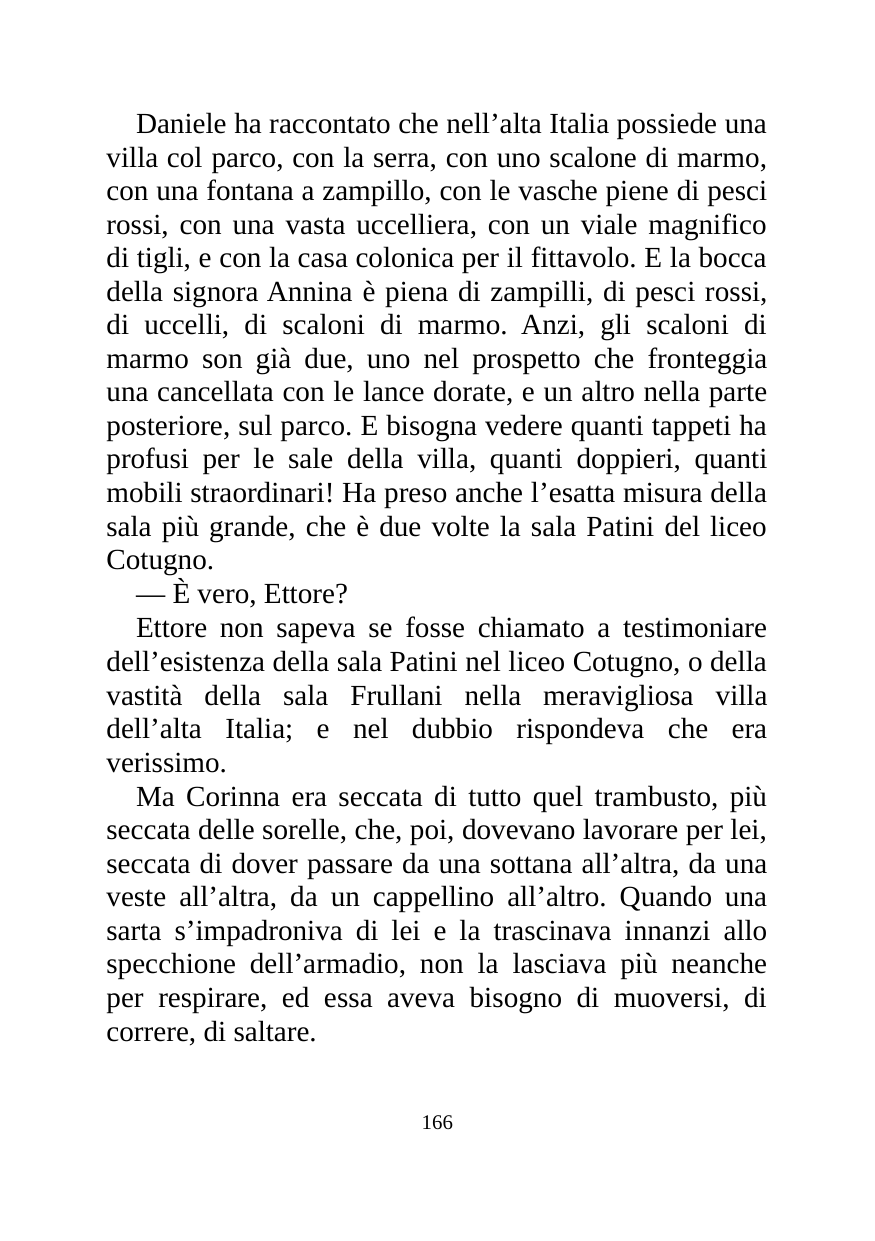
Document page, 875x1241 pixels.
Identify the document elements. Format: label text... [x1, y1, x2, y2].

text — È vero, Ettore? [106, 576, 768, 610]
text Ma Corinna era seccata di tutto quel trambusto, più seccata delle sorelle, che, poi, dovevano lavorare per lei, seccata di dover passare da una sottana all’altra, da una veste all’altra, da un cappellino all’altro. Quando una sarta s’impadroniva di lei e la trascinava innanzi allo specchione dell’armadio, non la lasciava più neanche per respirare, ed essa aveva bisogno di muoversi, di correre, di saltare. [106, 779, 768, 1047]
text Ettore non sapeva se fosse chiamato a testimoniare dell’esistenza della sala Patini nel liceo Cotugno, o della vastità della sala Frullani nella meravigliosa villa dell’alta Italia; e nel dubbio rispondeva che era verissimo. [106, 611, 768, 778]
text Daniele ha raccontato che nell’alta Italia possiede una villa col parco, con la serra, con uno scalone di marmo, con una fontana a zampillo, con le vasche piene di pesci rossi, con una vasta uccelliera, con un viale magnifico di tigli, e con la casa colonica per il fittavolo. E la bocca della signora Annina è piena di zampilli, di pesci rossi, di uccelli, di scaloni di marmo. Anzi, gli scaloni di marmo son già due, uno nel prospetto che fronteggia una cancellata con le lance dorate, e un altro nella parte posteriore, sul parco. E bisogna vedere quanti tappeti ha profusi per le sale della villa, quanti doppieri, quanti mobili straordinari! Ha preso anche l’esatta misura della sala più grande, che è due volte la sala Patini del liceo Cotugno. [106, 106, 768, 576]
